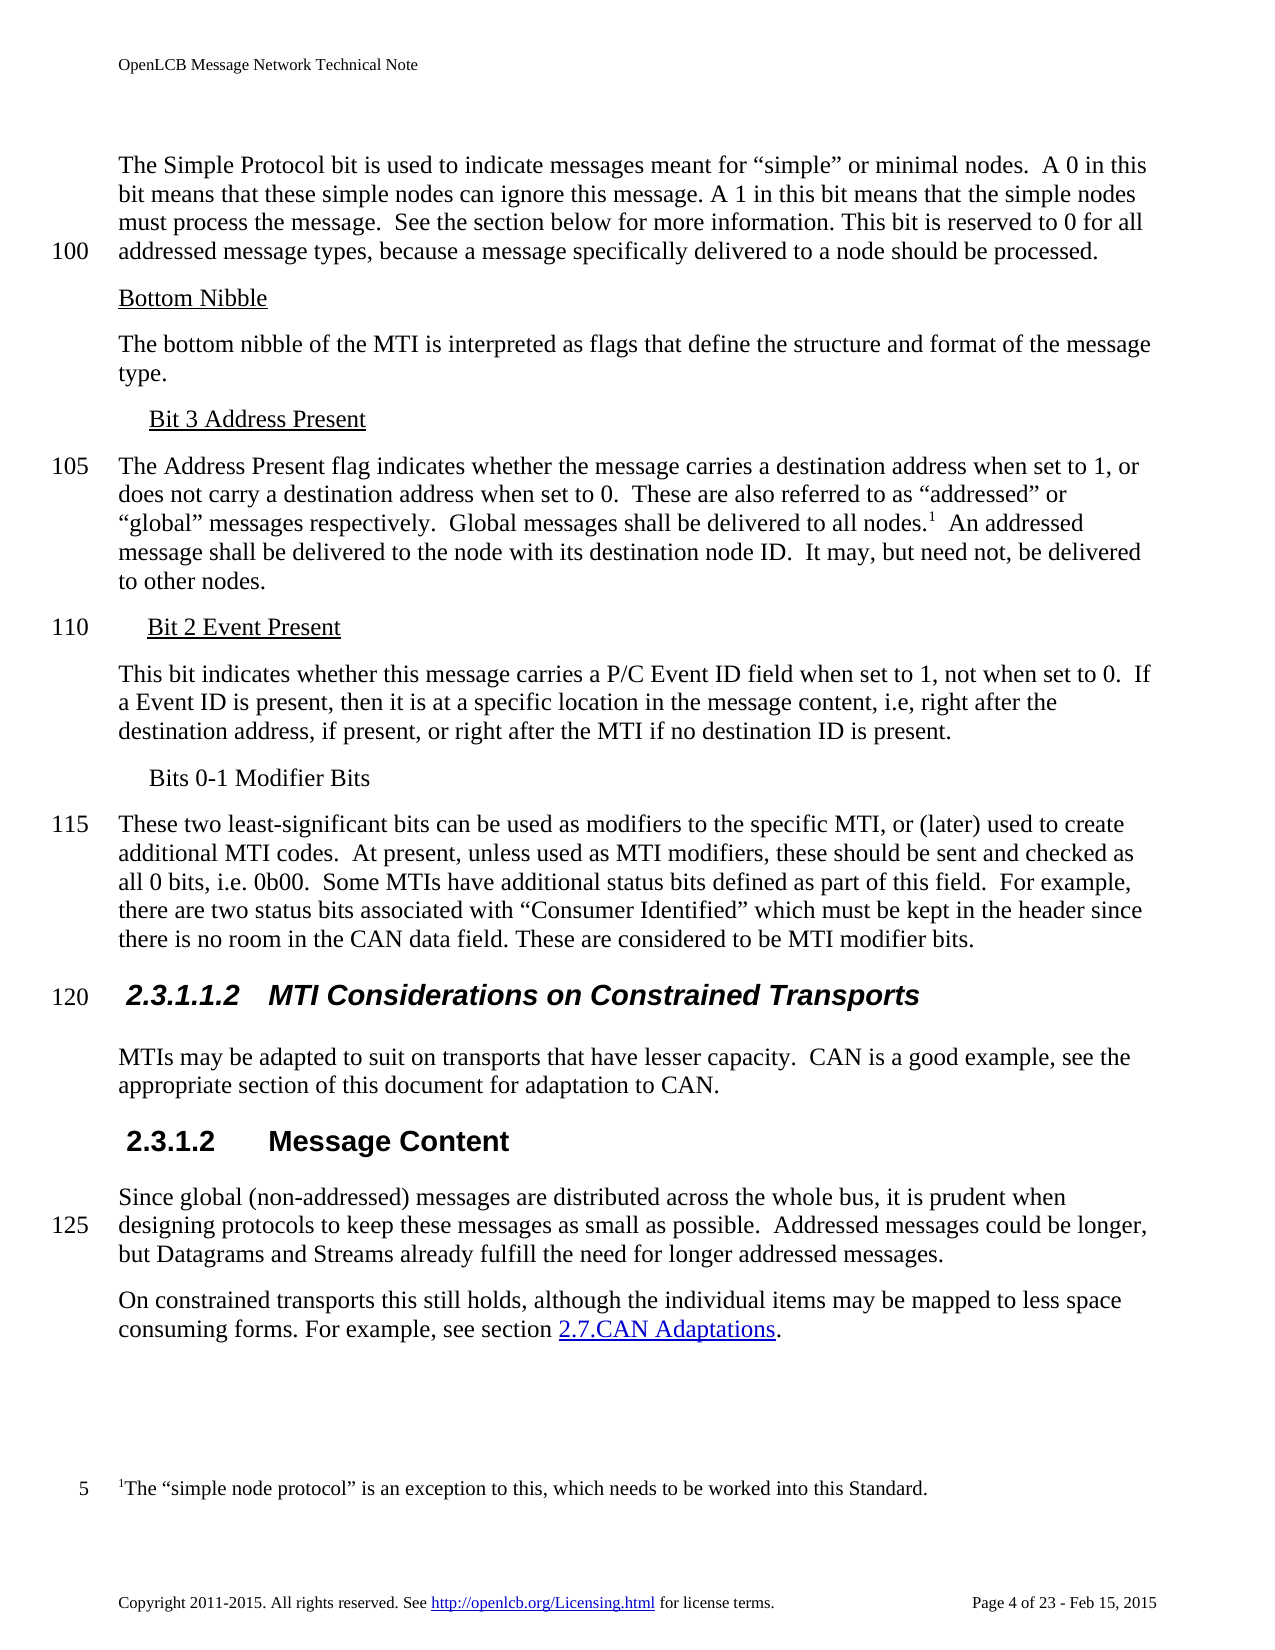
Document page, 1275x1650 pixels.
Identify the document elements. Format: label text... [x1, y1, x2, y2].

text Bottom Nibble [118, 283, 1157, 311]
text The Address Present flag indicates whether the message carries a destination address when set to 1, or does not carry a destination address when set to 0. These are also referred to as “addressed” or “global” messages respectively. Global messages shall be delivered to all nodes. An addressed message shall be delivered to the node with its destination node ID. It may, but need not, be delivered to other nodes. [118, 451, 1157, 594]
subtitle MTI Considerations on Constrained Transports [118, 978, 1157, 1011]
subtitle Message Content [118, 1124, 1157, 1157]
text These two least-significant bits can be used as modifiers to the specific MTI, or (later) used to create additional MTI codes. At present, unless used as MTI modifiers, these should be sent and checked as all 0 bits, i.e. 0b00. Some MTIs have additional status bits defined as part of this field. For example, there are two status bits associated with “Consumer Identified” which must be kept in the header since there is no room in the CAN data field. These are considered to be MTI modifier bits. [118, 809, 1157, 953]
text Bit 2 Event Present [118, 612, 1157, 641]
text This bit indicates whether this message carries a P/C Event ID field when set to 1, not when set to 0. If a Event ID is present, then it is at a specific location in the message content, i.e, right after the destination address, if present, or right after the MTI if no destination ID is present. [118, 659, 1157, 745]
text The “simple node protocol” is an exception to this, which needs to be worked into this Standard. [118, 1476, 1157, 1500]
text On constrained transports this still holds, although the individual items may be mapped to less space consuming forms. For example, see section 2.7.CAN Adaptations. [118, 1286, 1157, 1343]
text The Simple Protocol bit is used to indicate messages meant for “simple” or minimal nodes. A 0 in this bit means that these simple nodes can ignore this message. A 1 in this bit means that the simple nodes must process the message. See the section below for more information. This bit is reserved to 0 for all addressed message types, because a message specifically delivered to a node should be processed. [118, 150, 1157, 265]
text Bit 3 Address Present [118, 404, 1157, 433]
text MTIs may be adapted to suit on transports that have lesser capacity. CAN is a good example, see the appropriate section of this document for adaptation to CAN. [118, 1042, 1157, 1099]
text Bits 0-1 Modifier Bits [118, 763, 1157, 791]
text Since global (non-addressed) messages are distributed across the whole bus, it is prudent when designing protocols to keep these messages as small as possible. Addressed messages could be longer, but Datagrams and Streams already fulfill the need for longer addressed messages. [118, 1182, 1157, 1268]
text The bottom nibble of the MTI is interpreted as flags that define the structure and format of the message type. [118, 329, 1157, 387]
